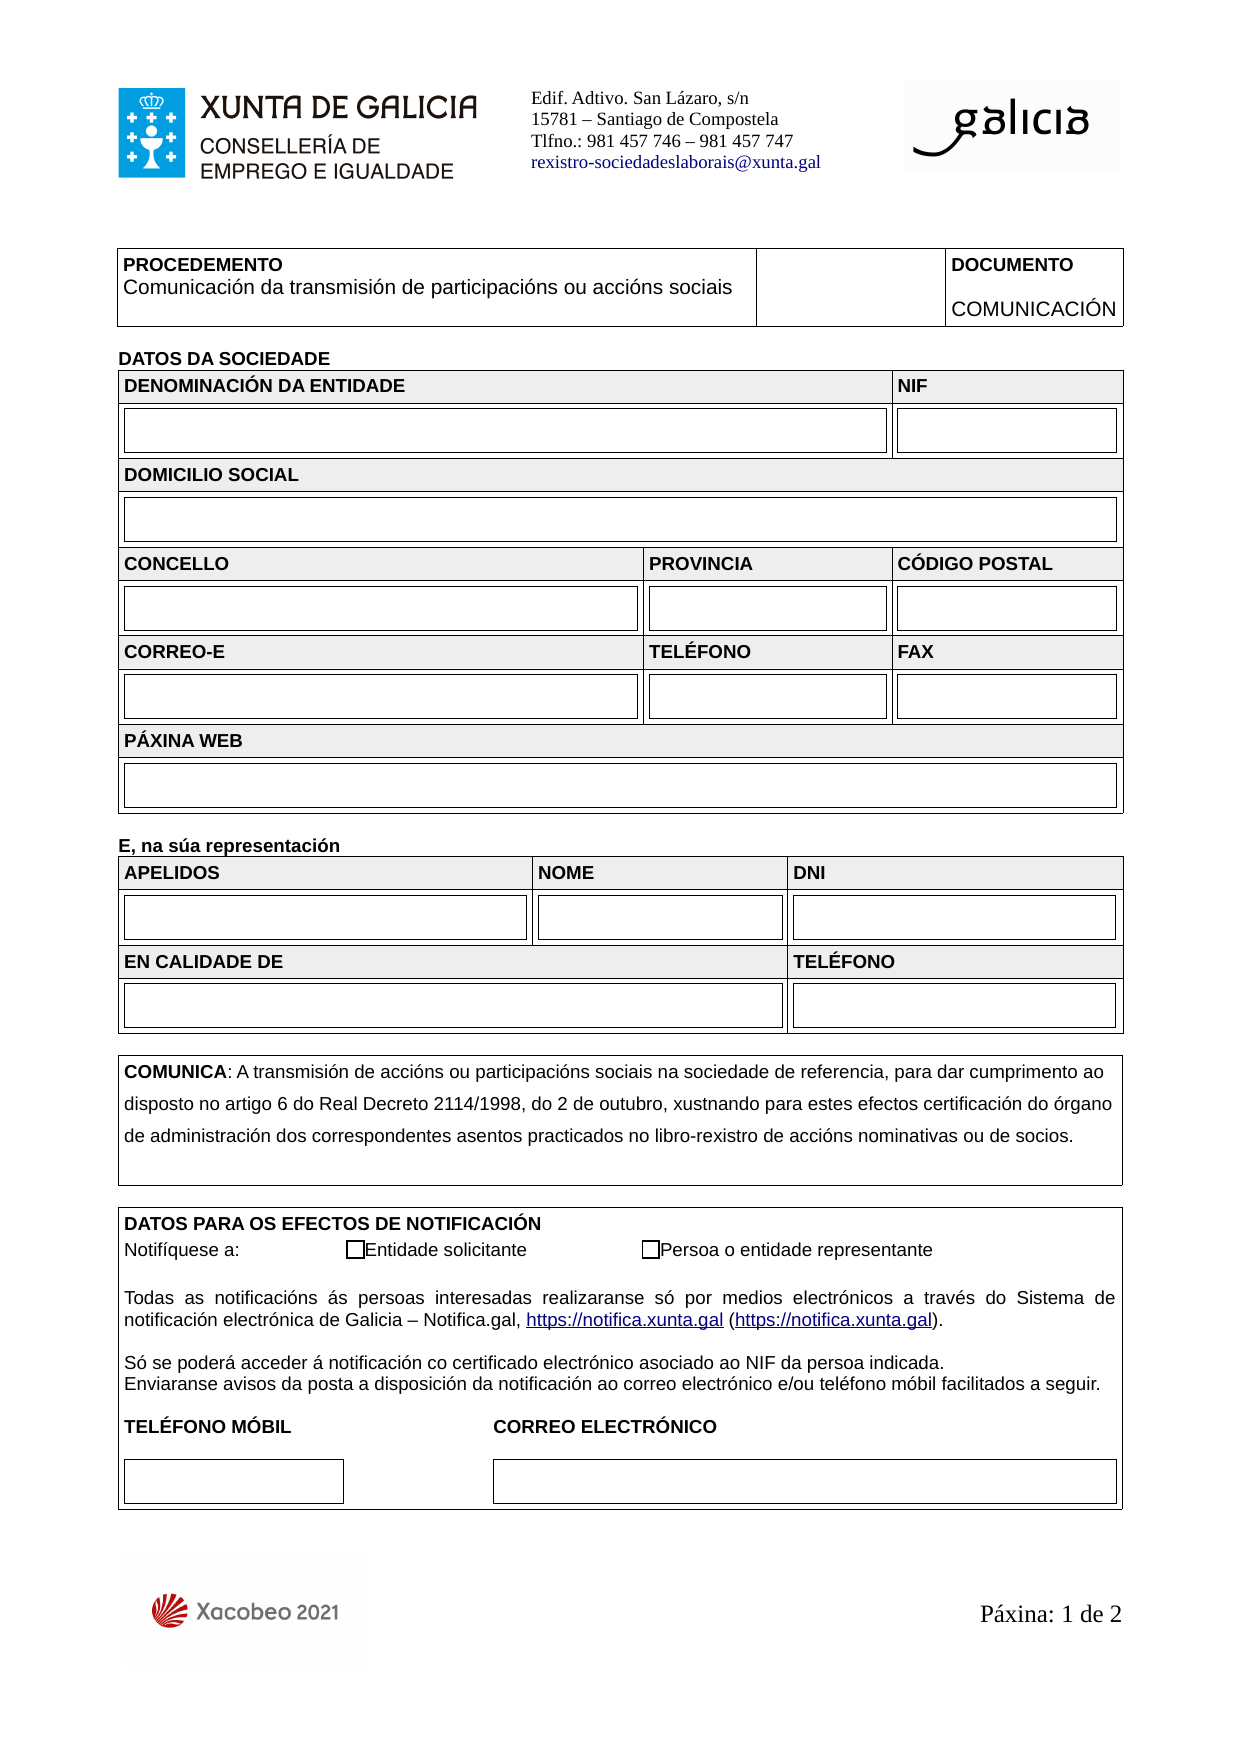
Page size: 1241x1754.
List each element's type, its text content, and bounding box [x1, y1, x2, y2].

table_cell [119, 492, 1123, 547]
table_cell PÁXINA WEB [119, 725, 1123, 757]
table_header APELIDOS [119, 857, 532, 889]
table_cell [788, 890, 1123, 944]
table_cell [119, 979, 787, 1033]
table_cell [119, 670, 643, 724]
picture [128, 133, 136, 142]
table_cell CÓDIGO POSTAL [893, 548, 1123, 580]
table_cell [893, 404, 1123, 458]
table_header DNI [788, 857, 1123, 889]
table_cell CORREO-E [119, 636, 643, 668]
picture [167, 133, 176, 142]
table_header NIF [893, 371, 1123, 403]
table_cell [119, 581, 643, 635]
picture [167, 113, 176, 122]
table_cell [533, 890, 787, 944]
table_cell DOMICILIO SOCIAL [119, 459, 1123, 491]
table_header PROCEDEMENTO Comunicación da transmisión de participacións ou accións sociais [118, 249, 756, 326]
table_header DATOS PARA OS EFECTOS DE NOTIFICACIÓN Notifíquese a: Entidade solicitante Persoa o entidade representante Todas as notificacións ás persoas interesadas realizaranse só por medios electrónicos a través do Sistema de notificación electrónica de Galicia – Notifica.gal, https://notifica.xunta.gal (https://notifica.xunta.gal). Só se poderá acceder á notificación co certificado electrónico asociado ao NIF da persoa indicada. Enviaranse avisos da posta a disposición da notificación ao correo electrónico e/ou teléfono móbil facilitados a seguir. TELÉFONO MÓBIL CORREO ELECTRÓNICO [119, 1208, 1122, 1509]
text E, na súa representación [118, 834, 1122, 856]
table_cell FAX [893, 636, 1123, 668]
table_header DENOMINACIÓN DA ENTIDADE [119, 371, 892, 403]
picture [147, 126, 156, 136]
table_cell EN CALIDADE DE [119, 946, 787, 978]
table_cell TELÉFONO [644, 636, 892, 668]
table_header DOCUMENTO COMUNICACIÓN [946, 249, 1123, 326]
picture [902, 80, 1119, 174]
table_header [757, 249, 945, 326]
table_cell CONCELLO [119, 548, 643, 580]
text DATOS DA SOCIEDADE [118, 348, 1122, 369]
picture [147, 113, 156, 122]
picture [128, 152, 136, 161]
table_cell [119, 890, 532, 944]
picture [123, 1551, 366, 1670]
table_cell [788, 979, 1123, 1033]
table_cell PROVINCIA [644, 548, 892, 580]
table_cell [119, 758, 1123, 813]
table_cell TELÉFONO [788, 946, 1123, 978]
table_header NOME [533, 857, 787, 889]
table_cell [893, 670, 1123, 724]
picture [141, 139, 162, 168]
table_header COMUNICA: A transmisión de accións ou participacións sociais na sociedade de referencia, para dar cumprimento ao disposto no artigo 6 do Real Decreto 2114/1998, do 2 de outubro, xustnando para estes efectos certificación do órgano de administración dos correspondentes asentos practicados no libro-rexistro de accións nominativas ou de socios. [119, 1056, 1122, 1185]
table_cell [893, 581, 1123, 635]
picture [167, 152, 176, 161]
table_cell [644, 581, 892, 635]
picture [118, 88, 477, 179]
picture [128, 113, 136, 122]
table_cell [119, 404, 892, 458]
table_cell [644, 670, 892, 724]
